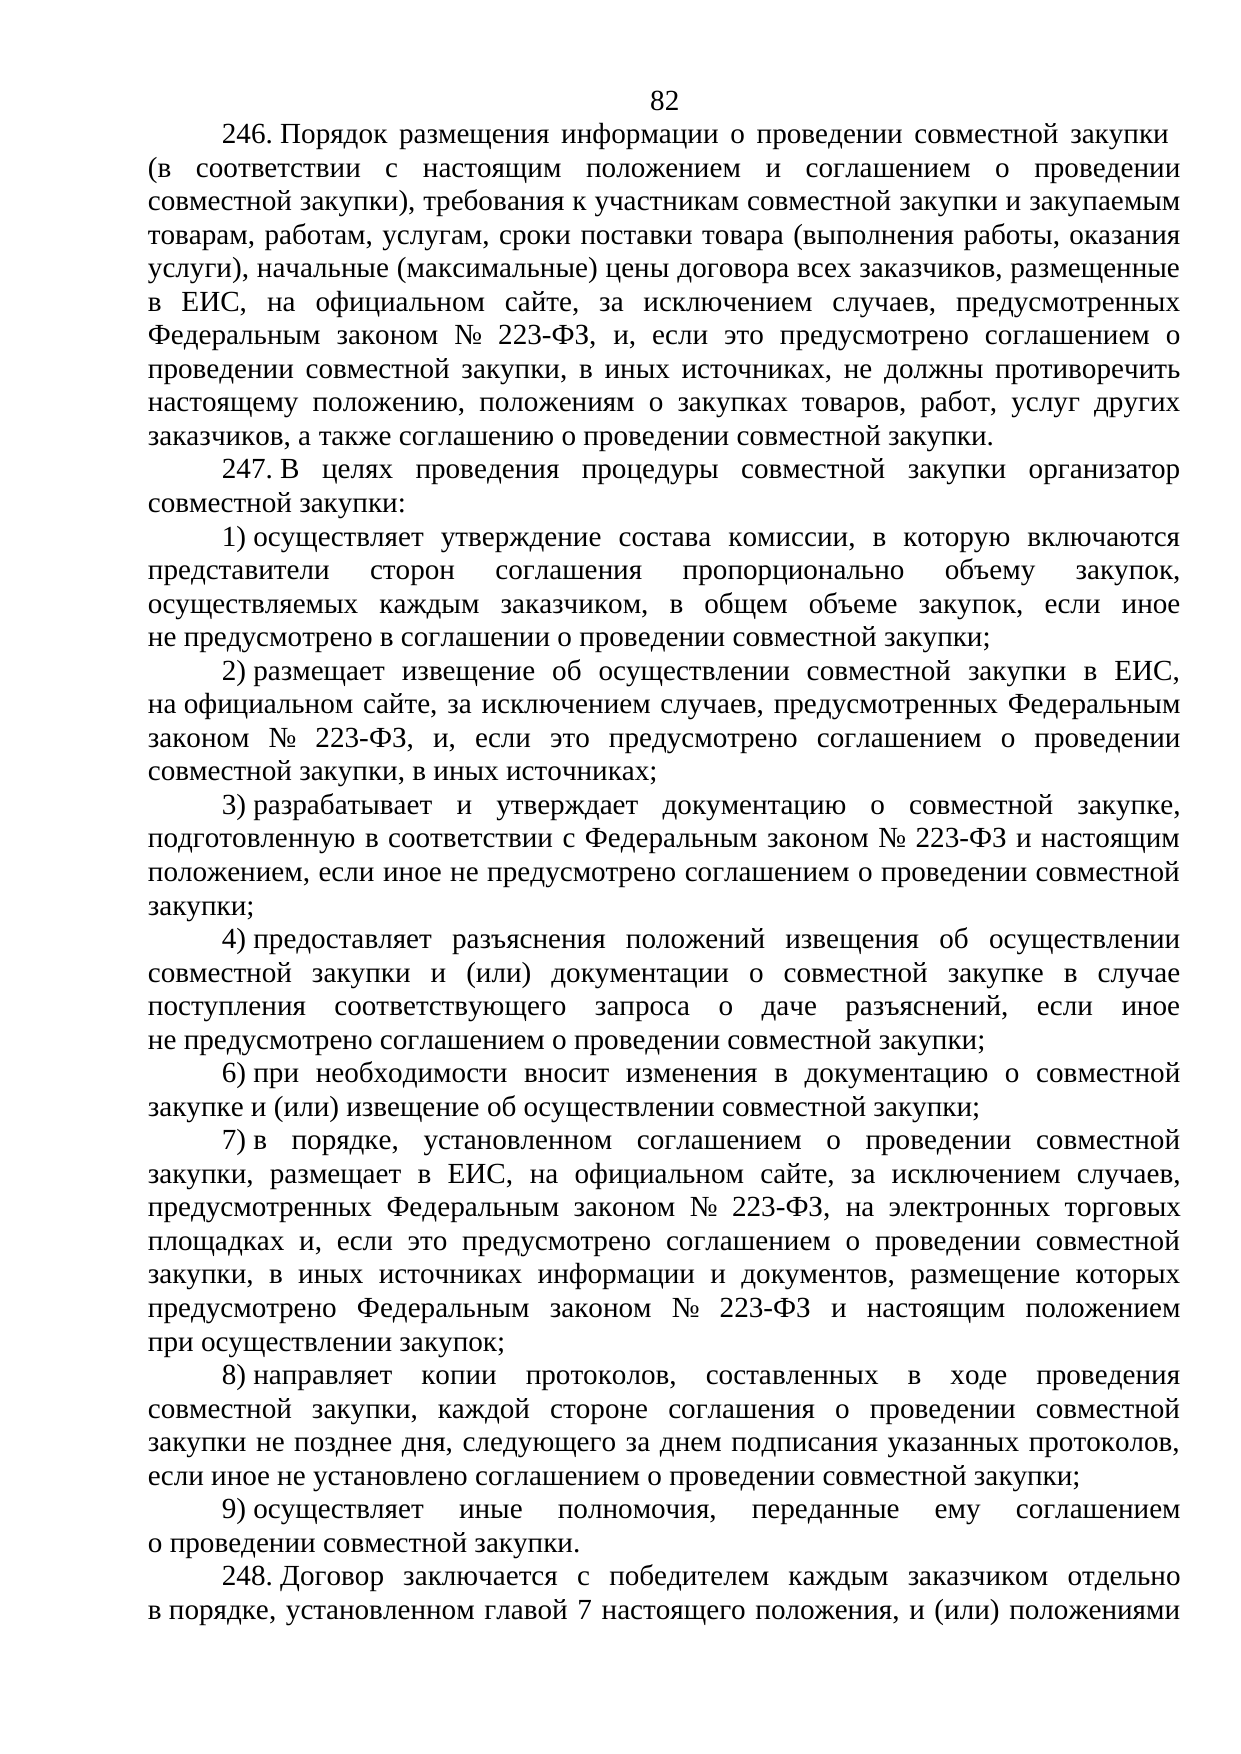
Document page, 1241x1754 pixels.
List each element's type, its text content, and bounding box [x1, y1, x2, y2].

text 3) разрабатывает и утверждает документацию о совместной закупке, подготовленную в соответствии с Федеральным законом № 223-ФЗ и настоящим положением, если иное не предусмотрено соглашением о проведении совместной закупки; [148, 787, 1181, 921]
text 2) размещает извещение об осуществлении совместной закупки в ЕИС, на официальном сайте, за исключением случаев, предусмотренных Федеральным законом № 223-ФЗ, и, если это предусмотрено соглашением о проведении совместной закупки, в иных источниках; [148, 653, 1181, 787]
text 247. В целях проведения процедуры совместной закупки организатор совместной закупки: [148, 452, 1181, 519]
text 7) в порядке, установленном соглашением о проведении совместной закупки, размещает в ЕИС, на официальном сайте, за исключением случаев, предусмотренных Федеральным законом № 223-ФЗ, на электронных торговых площадках и, если это предусмотрено соглашением о проведении совместной закупки, в иных источниках информации и документов, размещение которых предусмотрено Федеральным законом № 223-ФЗ и настоящим положением при осуществлении закупок; [148, 1122, 1181, 1357]
text 248. Договор заключается с победителем каждым заказчиком отдельно в порядке, установленном главой 7 настоящего положения, и (или) положениями [148, 1558, 1181, 1626]
text 8) направляет копии протоколов, составленных в ходе проведения совместной закупки, каждой стороне соглашения о проведении совместной закупки не позднее дня, следующего за днем подписания указанных протоколов, если иное не установлено соглашением о проведении совместной закупки; [148, 1357, 1181, 1491]
text 6) при необходимости вносит изменения в документацию о совместной закупке и (или) извещение об осуществлении совместной закупки; [148, 1055, 1181, 1122]
text 246. Порядок размещения информации о проведении совместной закупки (в соответствии с настоящим положением и соглашением о проведении совместной закупки), требования к участникам совместной закупки и закупаемым товарам, работам, услугам, сроки поставки товара (выполнения работы, оказания услуги), начальные (максимальные) цены договора всех заказчиков, размещенные в ЕИС, на официальном сайте, за исключением случаев, предусмотренных Федеральным законом № 223-ФЗ, и, если это предусмотрено соглашением о проведении совместной закупки, в иных источниках, не должны противоречить настоящему положению, положениям о закупках товаров, работ, услуг других заказчиков, а также соглашению о проведении совместной закупки. [148, 116, 1181, 452]
text 1) осуществляет утверждение состава комиссии, в которую включаются представители сторон соглашения пропорционально объему закупок, осуществляемых каждым заказчиком, в общем объеме закупок, если иное не предусмотрено в соглашении о проведении совместной закупки; [148, 519, 1181, 653]
text 4) предоставляет разъяснения положений извещения об осуществлении совместной закупки и (или) документации о совместной закупке в случае поступления соответствующего запроса о даче разъяснений, если иное не предусмотрено соглашением о проведении совместной закупки; [148, 921, 1181, 1055]
text 9) осуществляет иные полномочия, переданные ему соглашением о проведении совместной закупки. [148, 1491, 1181, 1558]
